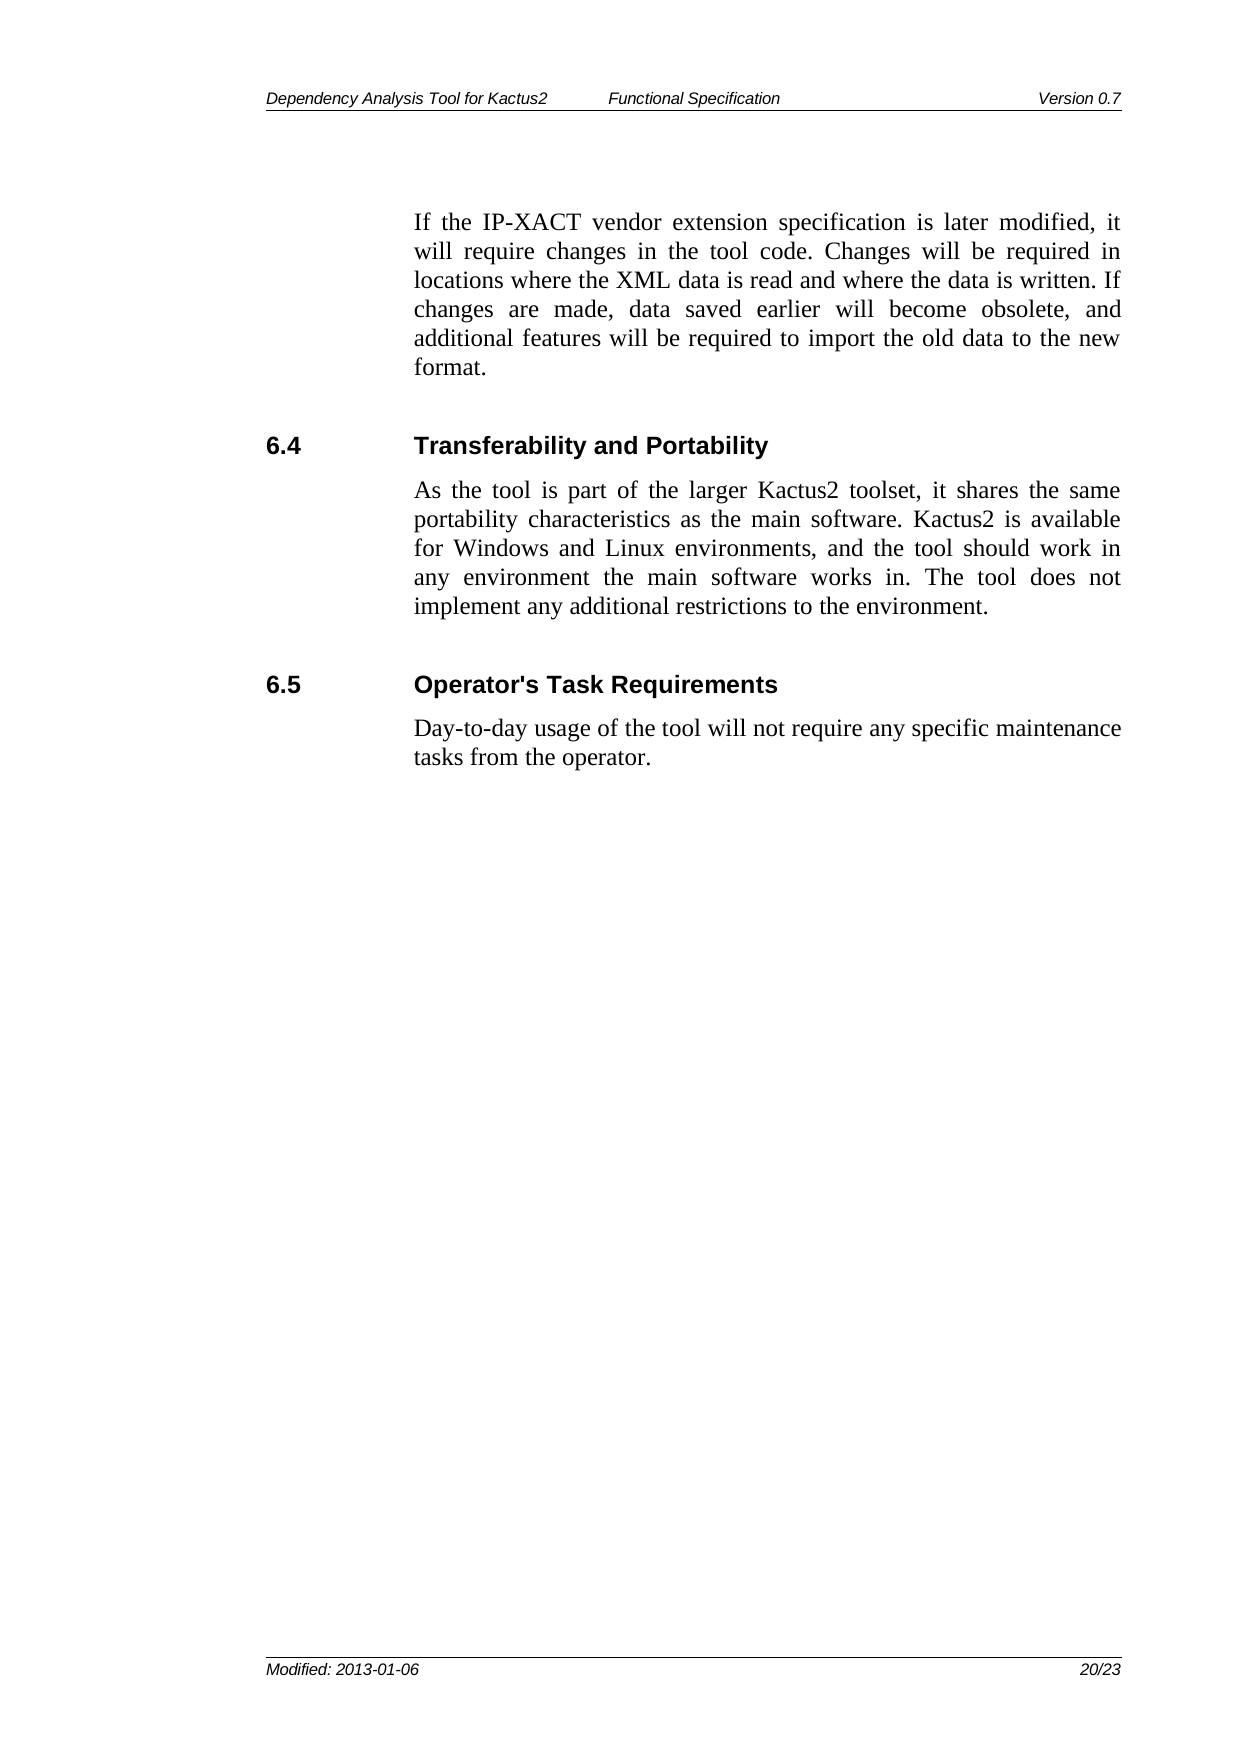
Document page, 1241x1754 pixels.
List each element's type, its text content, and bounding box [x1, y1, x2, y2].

subtitle Operator's Task Requirements [266, 669, 1122, 699]
text Day-to-day usage of the tool will not require any specific maintenance tasks from the operator. [413, 713, 1122, 771]
subtitle Transferability and Portability [266, 431, 1122, 460]
text As the tool is part of the larger Kactus2 toolset, it shares the same portability characteristics as the main software. Kactus2 is available for Windows and Linux environments, and the tool should work in any environment the main software works in. The tool does not implement any additional restrictions to the environment. [413, 474, 1122, 620]
text If the IP-XACT vendor extension specification is later modified, it will require changes in the tool code. Changes will be required in locations where the XML data is read and where the data is written. If changes are made, data saved earlier will become obsolete, and additional features will be required to import the old data to the new format. [413, 207, 1122, 381]
